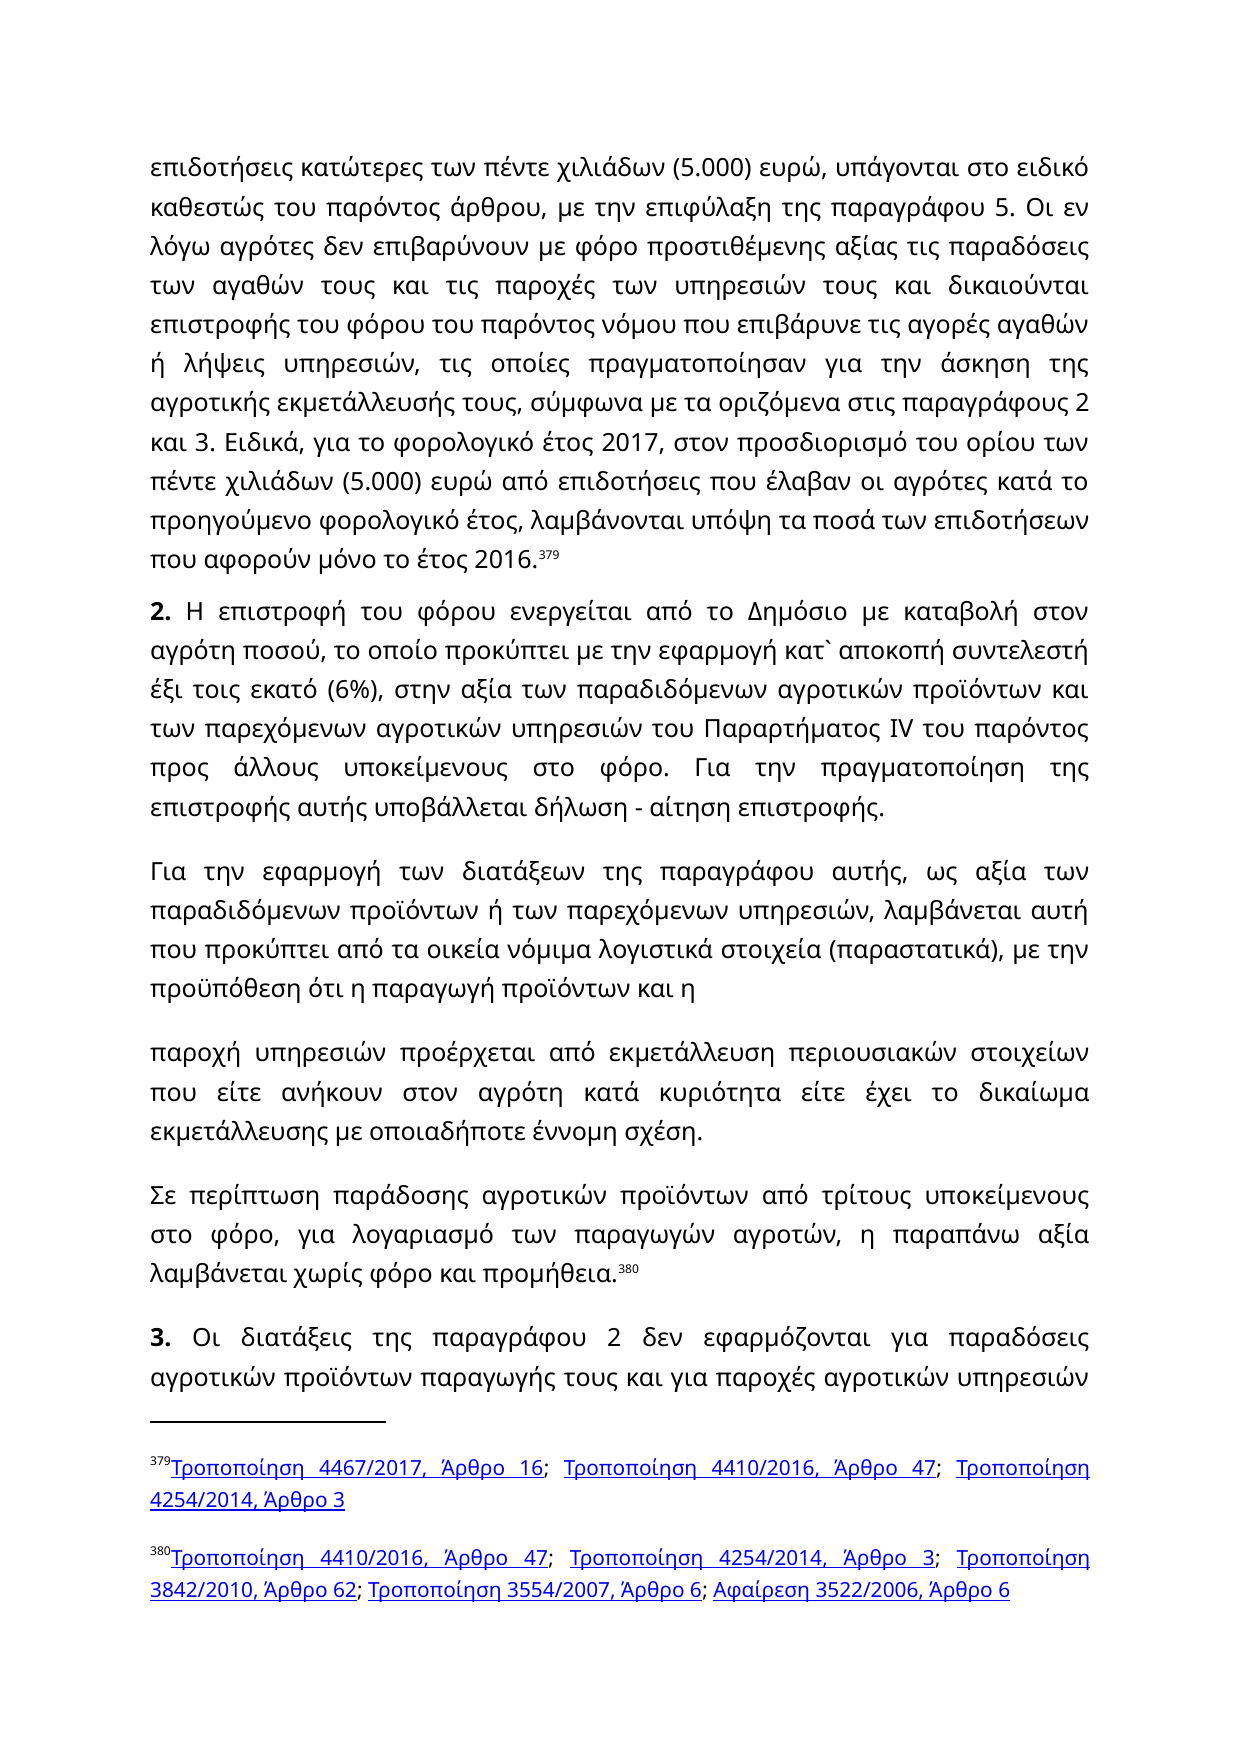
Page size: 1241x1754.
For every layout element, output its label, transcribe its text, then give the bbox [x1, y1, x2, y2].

text επιδοτήσεις κατώτερες των πέντε χιλιάδων (5.000) ευρώ, υπάγονται στο ειδικό καθεστώς του παρόντος άρθρου, με την επιφύλαξη της παραγράφου 5. Οι εν λόγω αγρότες δεν επιβαρύνουν με φόρο προστιθέμενης αξίας τις παραδόσεις των αγαθών τους και τις παροχές των υπηρεσιών τους και δικαιούνται επιστροφής του φόρου του παρόντος νόμου που επιβάρυνε τις αγορές αγαθών ή λήψεις υπηρεσιών, τις οποίες πραγματοποίησαν για την άσκηση της αγροτικής εκμετάλλευσής τους, σύμφωνα με τα οριζόμενα στις παραγράφους 2 και 3. Ειδικά, για το φορολογικό έτος 2017, στον προσδιορισμό του ορίου των πέντε χιλιάδων (5.000) ευρώ από επιδοτήσεις που έλαβαν οι αγρότες κατά το προηγούμενο φορολογικό έτος, λαμβάνονται υπόψη τα ποσά των επιδοτήσεων που αφορούν μόνο το έτος 2016. [150, 150, 1090, 576]
text Τροποποίηση 4467/2017, Άρθρο 16; Τροποποίηση 4410/2016, Άρθρο 47; Τροποποίηση 4254/2014, Άρθρο 3 [150, 1453, 1090, 1514]
text Τροποποίηση 4410/2016, Άρθρο 47; Τροποποίηση 4254/2014, Άρθρο 3; Τροποποίηση 3842/2010, Άρθρο 62; Τροποποίηση 3554/2007, Άρθρο 6; Αφαίρεση 3522/2006, Άρθρο 6 [150, 1543, 1090, 1604]
text 2. Η επιστροφή του φόρου ενεργείται από το Δημόσιο με καταβολή στον αγρότη ποσού, το οποίο προκύπτει με την εφαρμογή κατ` αποκοπή συντελεστή έξι τοις εκατό (6%), στην αξία των παραδιδόμενων αγροτικών προϊόντων και των παρεχόμενων αγροτικών υπηρεσιών του Παραρτήματος IV του παρόντος προς άλλους υποκείμενους στο φόρο. Για την πραγματοποίηση της επιστροφής αυτής υποβάλλεται δήλωση - αίτηση επιστροφής. [150, 593, 1090, 823]
text 3. Οι διατάξεις της παραγράφου 2 δεν εφαρμόζονται για παραδόσεις αγροτικών προϊόντων παραγωγής τους και για παροχές αγροτικών υπηρεσιών [150, 1320, 1090, 1393]
text παροχή υπηρεσιών προέρχεται από εκμετάλλευση περιουσιακών στοιχείων που είτε ανήκουν στον αγρότη κατά κυριότητα είτε έχει το δικαίωμα εκμετάλλευσης με οποιαδήποτε έννομη σχέση. [150, 1035, 1090, 1147]
text Σε περίπτωση παράδοσης αγροτικών προϊόντων από τρίτους υποκείμενους στο φόρο, για λογαριασμό των παραγωγών αγροτών, η παραπάνω αξία λαμβάνεται χωρίς φόρο και προμήθεια. [150, 1177, 1090, 1290]
text Για την εφαρμογή των διατάξεων της παραγράφου αυτής, ως αξία των παραδιδόμενων προϊόντων ή των παρεχόμενων υπηρεσιών, λαμβάνεται αυτή που προκύπτει από τα οικεία νόμιμα λογιστικά στοιχεία (παραστατικά), με την προϋπόθεση ότι η παραγωγή προϊόντων και η [150, 853, 1090, 1005]
